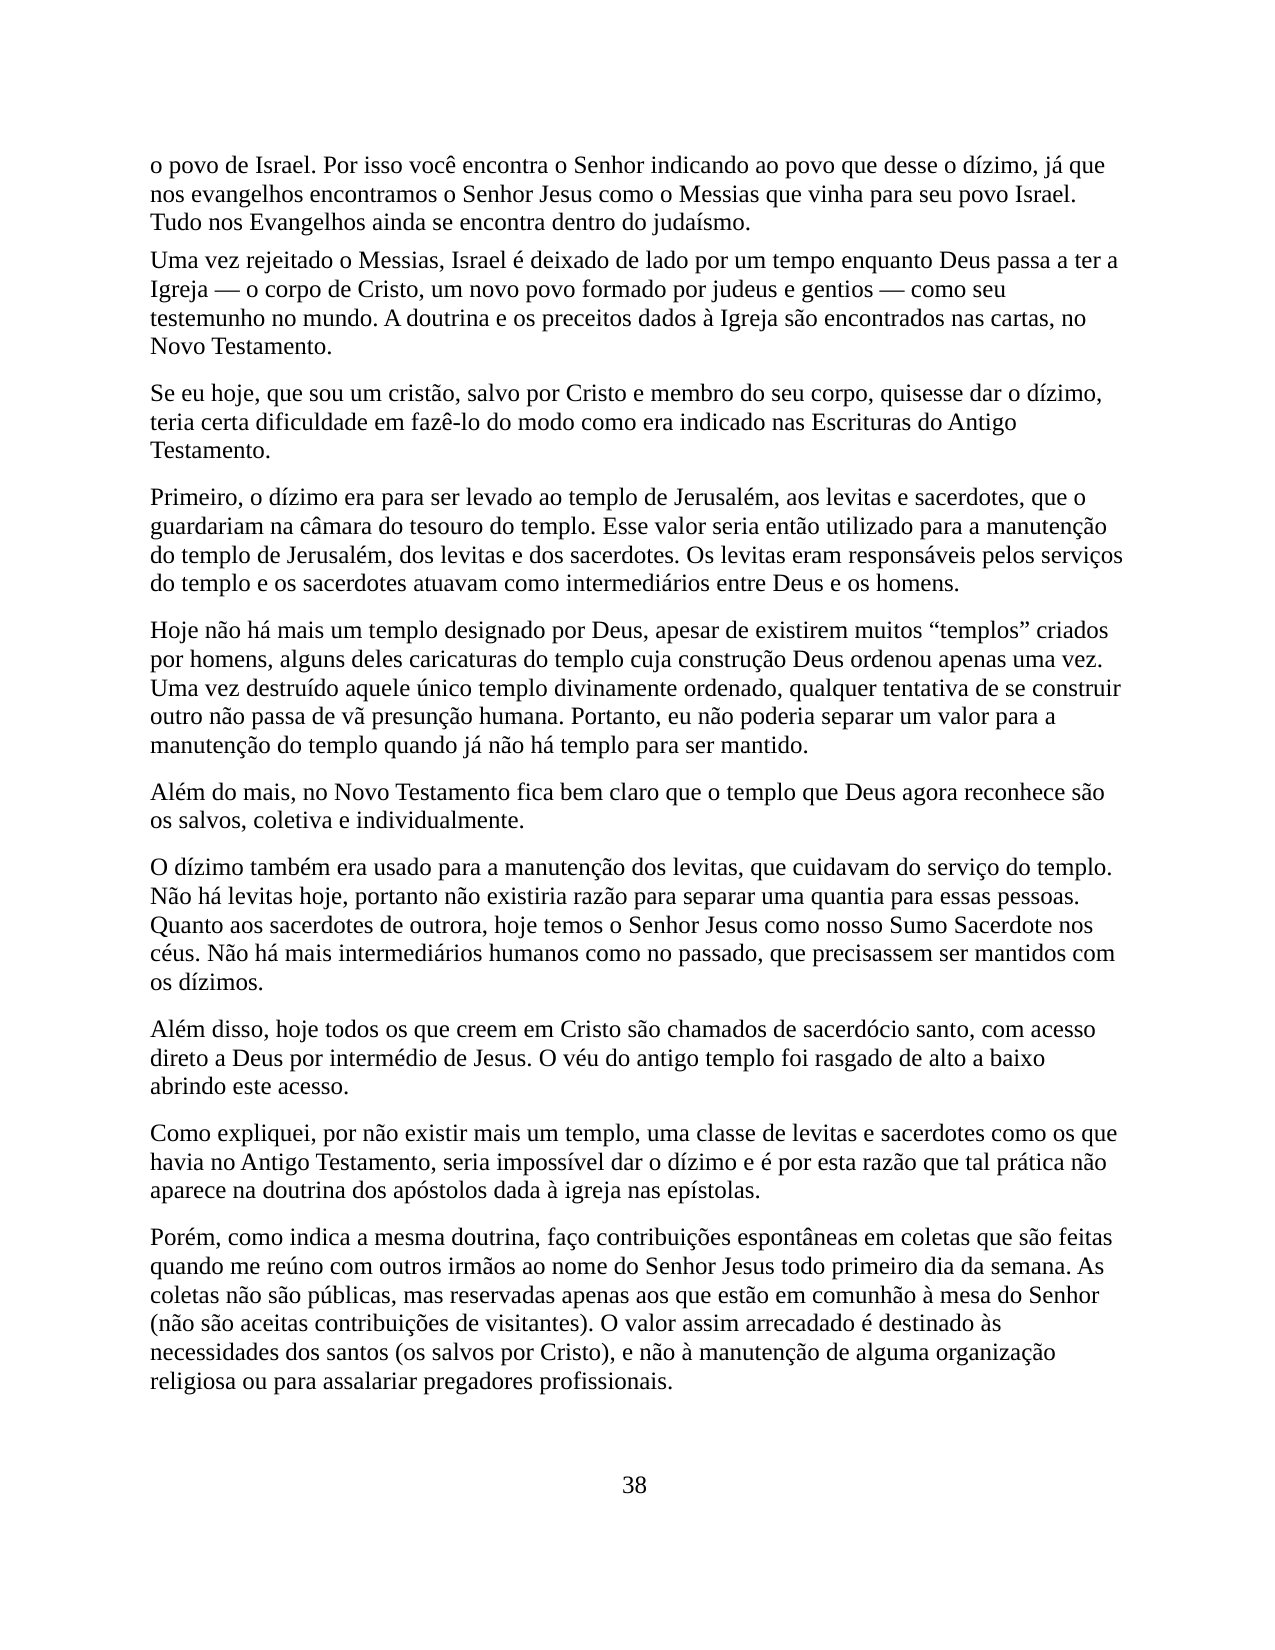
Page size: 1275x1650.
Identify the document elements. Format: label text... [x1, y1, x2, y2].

text Além disso, hoje todos os que creem em Cristo são chamados de sacerdócio santo, com acesso direto a Deus por intermédio de Jesus. O véu do antigo templo foi rasgado de alto a baixo abrindo este acesso. [150, 1014, 1125, 1100]
text Além do mais, no Novo Testamento fica bem claro que o templo que Deus agora reconhece são os salvos, coletiva e individualmente. [150, 777, 1125, 834]
text o povo de Israel. Por isso você encontra o Senhor indicando ao povo que desse o dízimo, já que nos evangelhos encontramos o Senhor Jesus como o Messias que vinha para seu povo Israel. Tudo nos Evangelhos ainda se encontra dentro do judaísmo. [150, 150, 1125, 236]
text Porém, como indica a mesma doutrina, faço contribuições espontâneas em coletas que são feitas quando me reúno com outros irmãos ao nome do Senhor Jesus todo primeiro dia da semana. As coletas não são públicas, mas reservadas apenas aos que estão em comunhão à mesa do Senhor (não são aceitas contribuições de visitantes). O valor assim arrecadado é destinado às necessidades dos santos (os salvos por Cristo), e não à manutenção de alguma organização religiosa ou para assalariar pregadores profissionais. [150, 1222, 1125, 1395]
text Como expliquei, por não existir mais um templo, uma classe de levitas e sacerdotes como os que havia no Antigo Testamento, seria impossível dar o dízimo e é por esta razão que tal prática não aparece na doutrina dos apóstolos dada à igreja nas epístolas. [150, 1118, 1125, 1204]
text Primeiro, o dízimo era para ser levado ao templo de Jerusalém, aos levitas e sacerdotes, que o guardariam na câmara do tesouro do templo. Esse valor seria então utilizado para a manutenção do templo de Jerusalém, dos levitas e dos sacerdotes. Os levitas eram responsáveis pelos serviços do templo e os sacerdotes atuavam como intermediários entre Deus e os homens. [150, 482, 1125, 597]
text Uma vez rejeitado o Messias, Israel é deixado de lado por um tempo enquanto Deus passa a ter a Igreja — o corpo de Cristo, um novo povo formado por judeus e gentios — como seu testemunho no mundo. A doutrina e os preceitos dados à Igreja são encontrados nas cartas, no Novo Testamento. [150, 245, 1125, 360]
text Se eu hoje, que sou um cristão, salvo por Cristo e membro do seu corpo, quisesse dar o dízimo, teria certa dificuldade em fazê-lo do modo como era indicado nas Escrituras do Antigo Testamento. [150, 378, 1125, 464]
text O dízimo também era usado para a manutenção dos levitas, que cuidavam do serviço do templo. Não há levitas hoje, portanto não existiria razão para separar uma quantia para essas pessoas. Quanto aos sacerdotes de outrora, hoje temos o Senhor Jesus como nosso Sumo Sacerdote nos céus. Não há mais intermediários humanos como no passado, que precisassem ser mantidos com os dízimos. [150, 852, 1125, 996]
text Hoje não há mais um templo designado por Deus, apesar de existirem muitos “templos” criados por homens, alguns deles caricaturas do templo cuja construção Deus ordenou apenas uma vez. Uma vez destruído aquele único templo divinamente ordenado, qualquer tentativa de se construir outro não passa de vã presunção humana. Portanto, eu não poderia separar um valor para a manutenção do templo quando já não há templo para ser mantido. [150, 615, 1125, 759]
